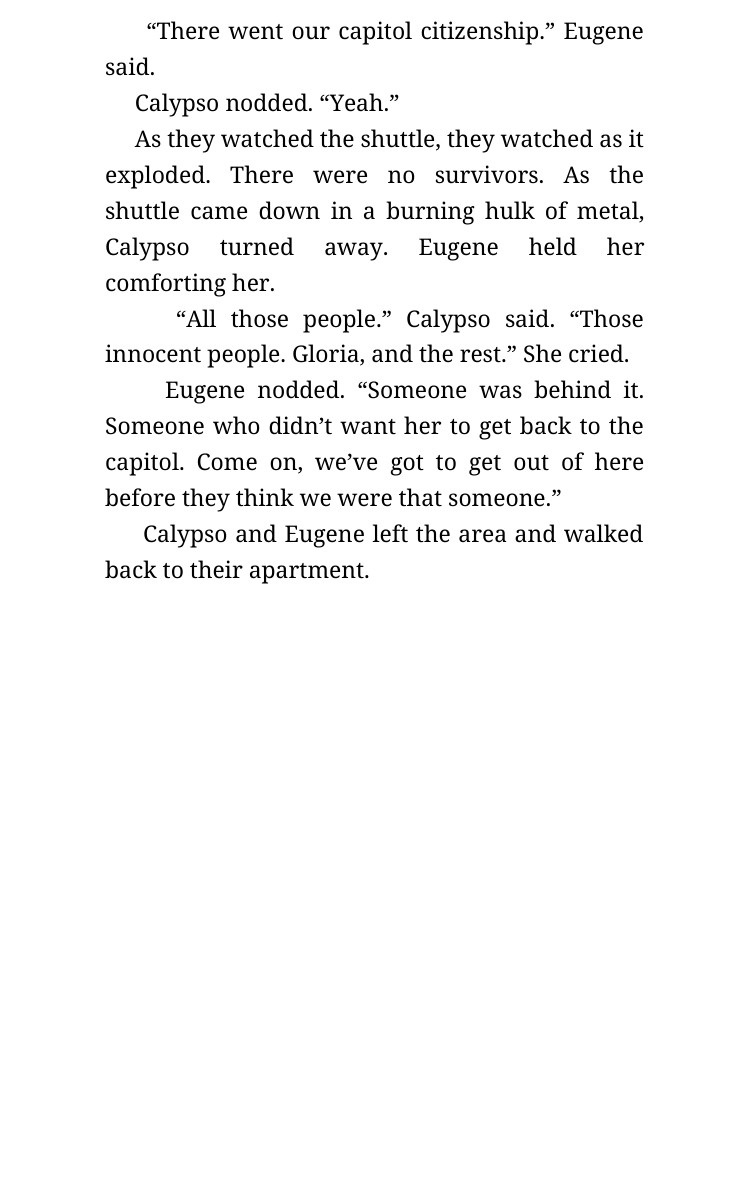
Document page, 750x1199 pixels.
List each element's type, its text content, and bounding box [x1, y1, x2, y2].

text “All those people.” Calypso said. “Those innocent people. Gloria, and the rest.” She cried. [105, 302, 645, 370]
text Calypso and Eugene left the area and walked back to their apartment. [105, 518, 645, 585]
text “There went our capitol citizenship.” Eugene said. [105, 15, 645, 82]
text Eugene nodded. “Someone was behind it. Someone who didn’t want her to get back to the capitol. Come on, we’ve got to get out of here before they think we were that someone.” [105, 374, 645, 513]
text Calypso nodded. “Yeah.” [105, 87, 645, 118]
text As they watched the shuttle, they watched as it exploded. There were no survivors. As the shuttle came down in a burning hulk of metal, Calypso turned away. Eugene held her comforting her. [105, 123, 645, 298]
